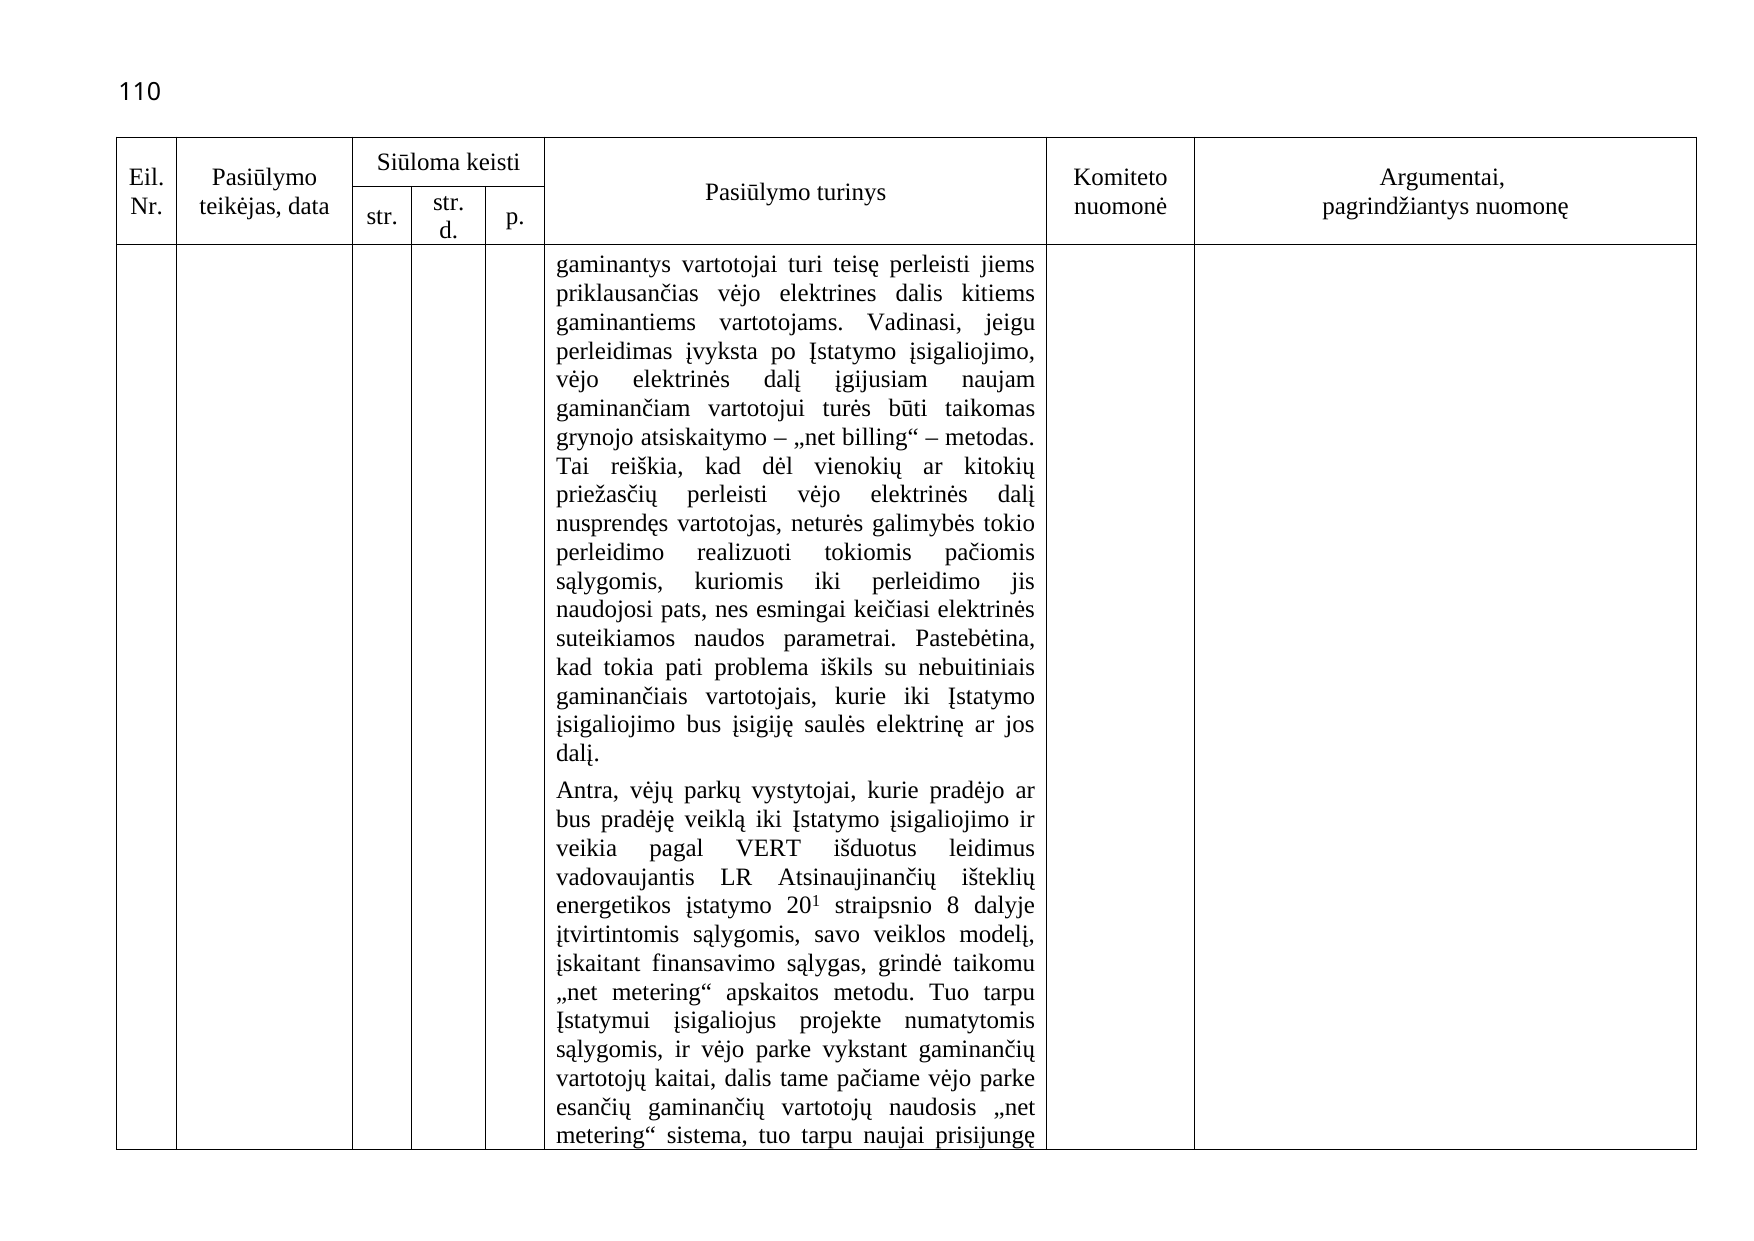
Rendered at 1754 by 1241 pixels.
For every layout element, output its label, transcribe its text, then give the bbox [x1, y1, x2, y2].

table_cell [486, 245, 544, 1149]
table_cell [1195, 245, 1696, 1149]
table_cell p. [486, 187, 544, 244]
table_cell [177, 245, 352, 1149]
table_cell str. d. [412, 187, 485, 244]
table_header Argumentai, pagrindžiantys nuomonę [1195, 138, 1696, 244]
table_header Komiteto nuomonė [1047, 138, 1194, 244]
table_cell [117, 245, 176, 1149]
table_cell str. [353, 187, 411, 244]
table_cell [1047, 245, 1194, 1149]
table_cell gaminantys vartotojai turi teisę perleisti jiems priklausančias vėjo elektrines dalis kitiems gaminantiems vartotojams. Vadinasi, jeigu perleidimas įvyksta po Įstatymo įsigaliojimo, vėjo elektrinės dalį įgijusiam naujam gaminančiam vartotojui turės būti taikomas grynojo atsiskaitymo – „net billing“ – metodas. Tai reiškia, kad dėl vienokių ar kitokių priežasčių perleisti vėjo elektrinės dalį nusprendęs vartotojas, neturės galimybės tokio perleidimo realizuoti tokiomis pačiomis sąlygomis, kuriomis iki perleidimo jis naudojosi pats, nes esmingai keičiasi elektrinės suteikiamos naudos parametrai. Pastebėtina, kad tokia pati problema iškils su nebuitiniais gaminančiais vartotojais, kurie iki Įstatymo įsigaliojimo bus įsigiję saulės elektrinę ar jos dalį. Antra, vėjų parkų vystytojai, kurie pradėjo ar bus pradėję veiklą iki Įstatymo įsigaliojimo ir veikia pagal VERT išduotus leidimus vadovaujantis LR Atsinaujinančių išteklių energetikos įstatymo 201 straipsnio 8 dalyje įtvirtintomis sąlygomis, savo veiklos modelį, įskaitant finansavimo sąlygas, grindė taikomu „net metering“ apskaitos metodu. Tuo tarpu Įstatymui įsigaliojus projekte numatytomis sąlygomis, ir vėjo parke vykstant gaminančių vartotojų kaitai, dalis tame pačiame vėjo parke esančių gaminančių vartotojų naudosis „net metering“ sistema, tuo tarpu naujai prisijungę [545, 245, 1046, 1149]
table_cell [353, 245, 411, 1149]
table_header Eil. Nr. [117, 138, 176, 244]
table_header Pasiūlymo teikėjas, data [177, 138, 352, 244]
table_cell [412, 245, 485, 1149]
table_header Pasiūlymo turinys [545, 138, 1046, 244]
table_header Siūloma keisti [353, 138, 544, 186]
